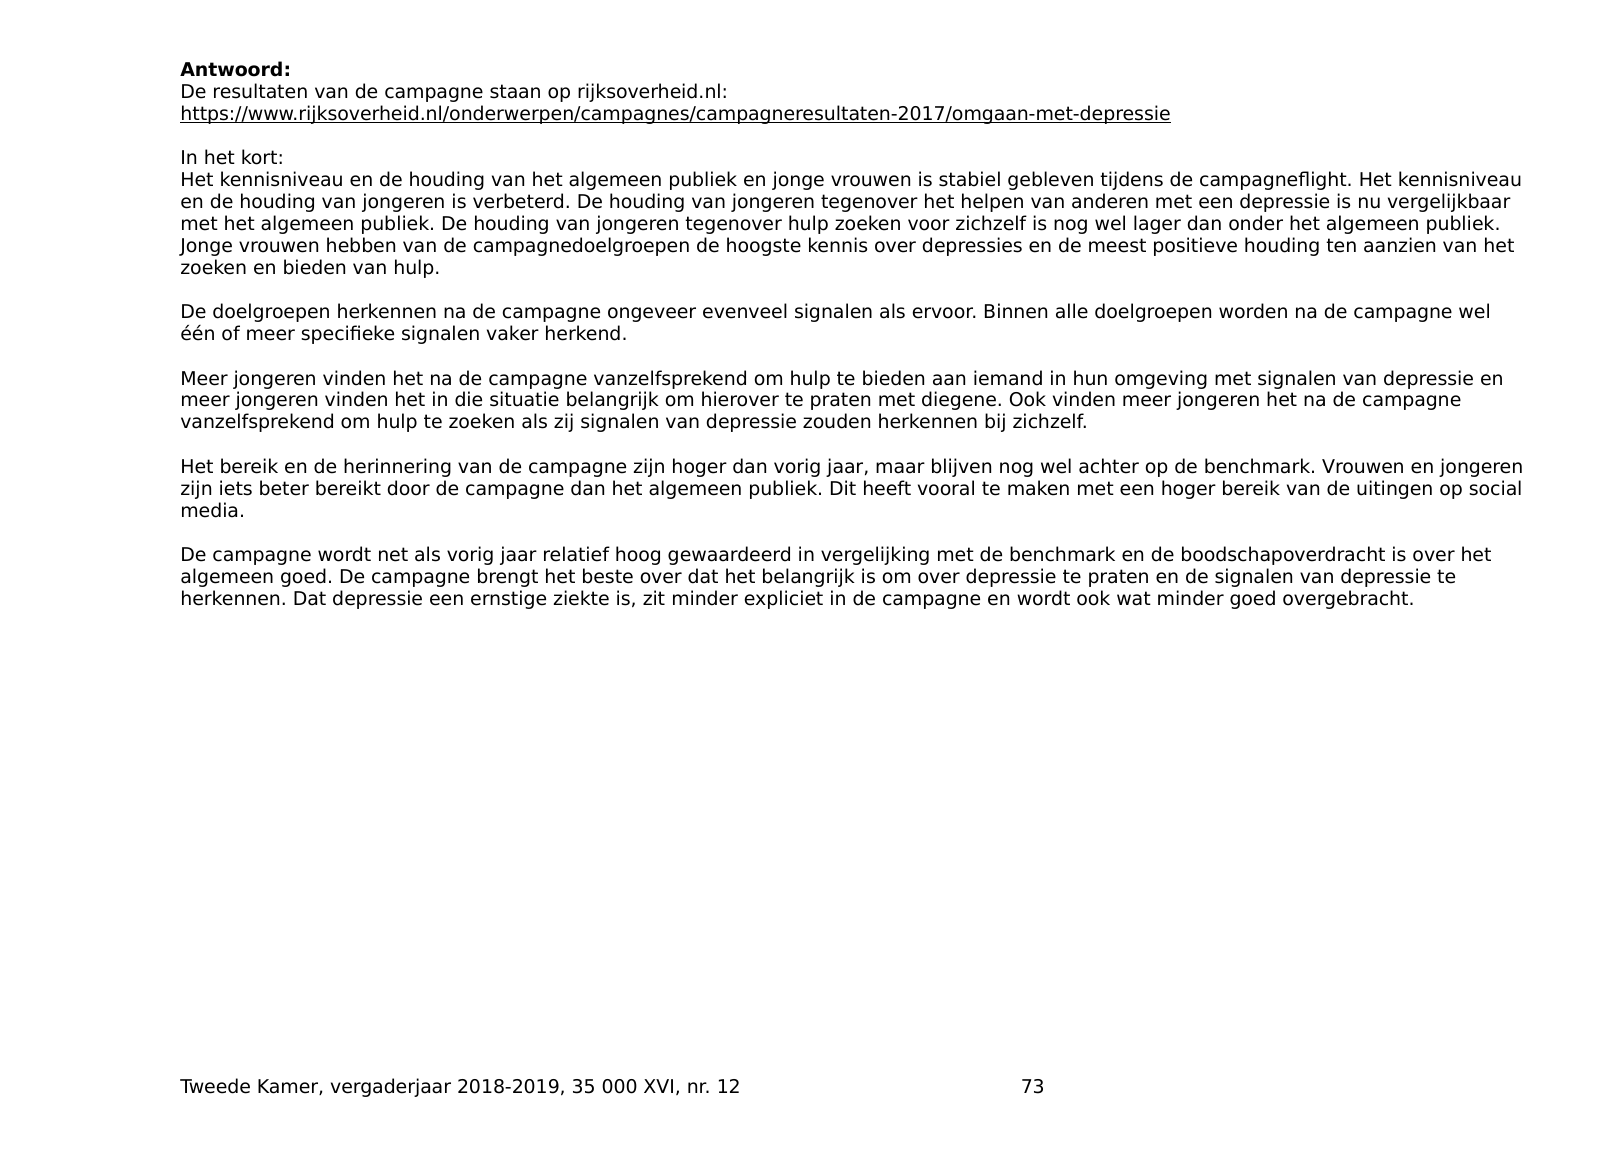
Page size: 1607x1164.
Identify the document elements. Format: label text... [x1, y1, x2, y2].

text https://www.rijksoverheid.nl/onderwerpen/campagnes/campagneresultaten-2017/omgaan-met-depressie [180, 103, 1529, 125]
text Het kennisniveau en de houding van het algemeen publiek en jonge vrouwen is stabiel gebleven tijdens de campagneflight. Het kennisniveau en de houding van jongeren is verbeterd. De houding van jongeren tegenover het helpen van anderen met een depressie is nu vergelijkbaar met het algemeen publiek. De houding van jongeren tegenover hulp zoeken voor zichzelf is nog wel lager dan onder het algemeen publiek. Jonge vrouwen hebben van de campagnedoelgroepen de hoogste kennis over depressies en de meest positieve houding ten aanzien van het zoeken en bieden van hulp. [180, 169, 1529, 279]
text Meer jongeren vinden het na de campagne vanzelfsprekend om hulp te bieden aan iemand in hun omgeving met signalen van depressie en meer jongeren vinden het in die situatie belangrijk om hierover te praten met diegene. Ook vinden meer jongeren het na de campagne vanzelfsprekend om hulp te zoeken als zij signalen van depressie zouden herkennen bij zichzelf. [180, 367, 1529, 433]
text De resultaten van de campagne staan op rijksoverheid.nl: [180, 81, 1529, 103]
text In het kort: [180, 147, 1529, 169]
text Het bereik en de herinnering van de campagne zijn hoger dan vorig jaar, maar blijven nog wel achter op de benchmark. Vrouwen en jongeren zijn iets beter bereikt door de campagne dan het algemeen publiek. Dit heeft vooral te maken met een hoger bereik van de uitingen op social media. [180, 456, 1529, 521]
text De campagne wordt net als vorig jaar relatief hoog gewaardeerd in vergelijking met de benchmark en de boodschapoverdracht is over het algemeen goed. De campagne brengt het beste over dat het belangrijk is om over depressie te praten en de signalen van depressie te herkennen. Dat depressie een ernstige ziekte is, zit minder expliciet in de campagne en wordt ook wat minder goed overgebracht. [180, 544, 1529, 609]
text De doelgroepen herkennen na de campagne ongeveer evenveel signalen als ervoor. Binnen alle doelgroepen worden na de campagne wel één of meer specifieke signalen vaker herkend. [180, 301, 1529, 345]
text Antwoord: [180, 59, 1529, 81]
